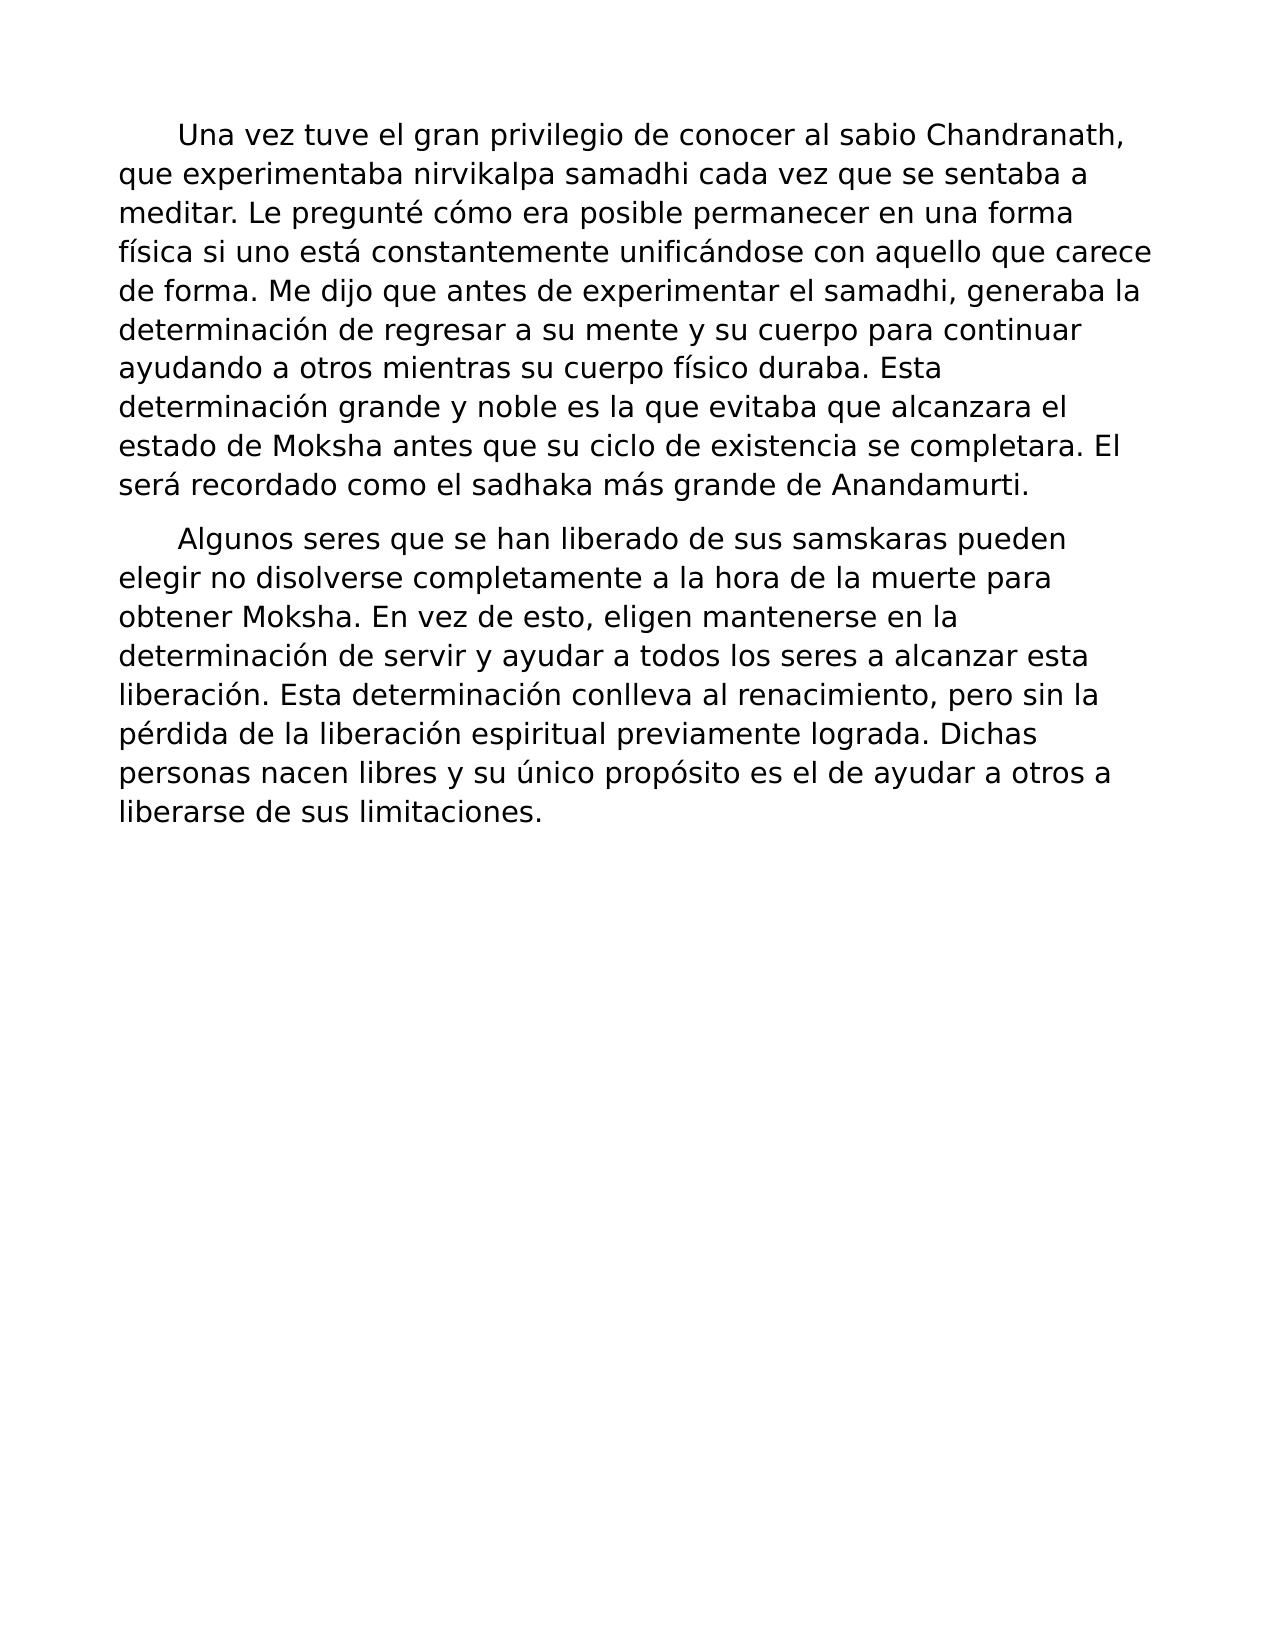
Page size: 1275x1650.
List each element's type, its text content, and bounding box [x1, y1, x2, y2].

text Algunos seres que se han liberado de sus samskaras pueden elegir no disolverse completamente a la hora de la muerte para obtener Moksha. En vez de esto, eligen mantenerse en la determinación de servir y ayudar a todos los seres a alcanzar esta liberación. Esta determinación conlleva al renacimiento, pero sin la pérdida de la liberación espiritual previamente lograda. Dichas personas nacen libres y su único propósito es el de ayudar a otros a liberarse de sus limitaciones. [118, 522, 1157, 829]
text Una vez tuve el gran privilegio de conocer al sabio Chandranath, que experimentaba nirvikalpa samadhi cada vez que se sentaba a meditar. Le pregunté cómo era posible permanecer en una forma física si uno está constantemente unificándose con aquello que carece de forma. Me dijo que antes de experimentar el samadhi, generaba la determinación de regresar a su mente y su cuerpo para continuar ayudando a otros mientras su cuerpo físico duraba. Esta determinación grande y noble es la que evitaba que alcanzara el estado de Moksha antes que su ciclo de existencia se completara. El será recordado como el sadhaka más grande de Anandamurti. [118, 118, 1157, 503]
